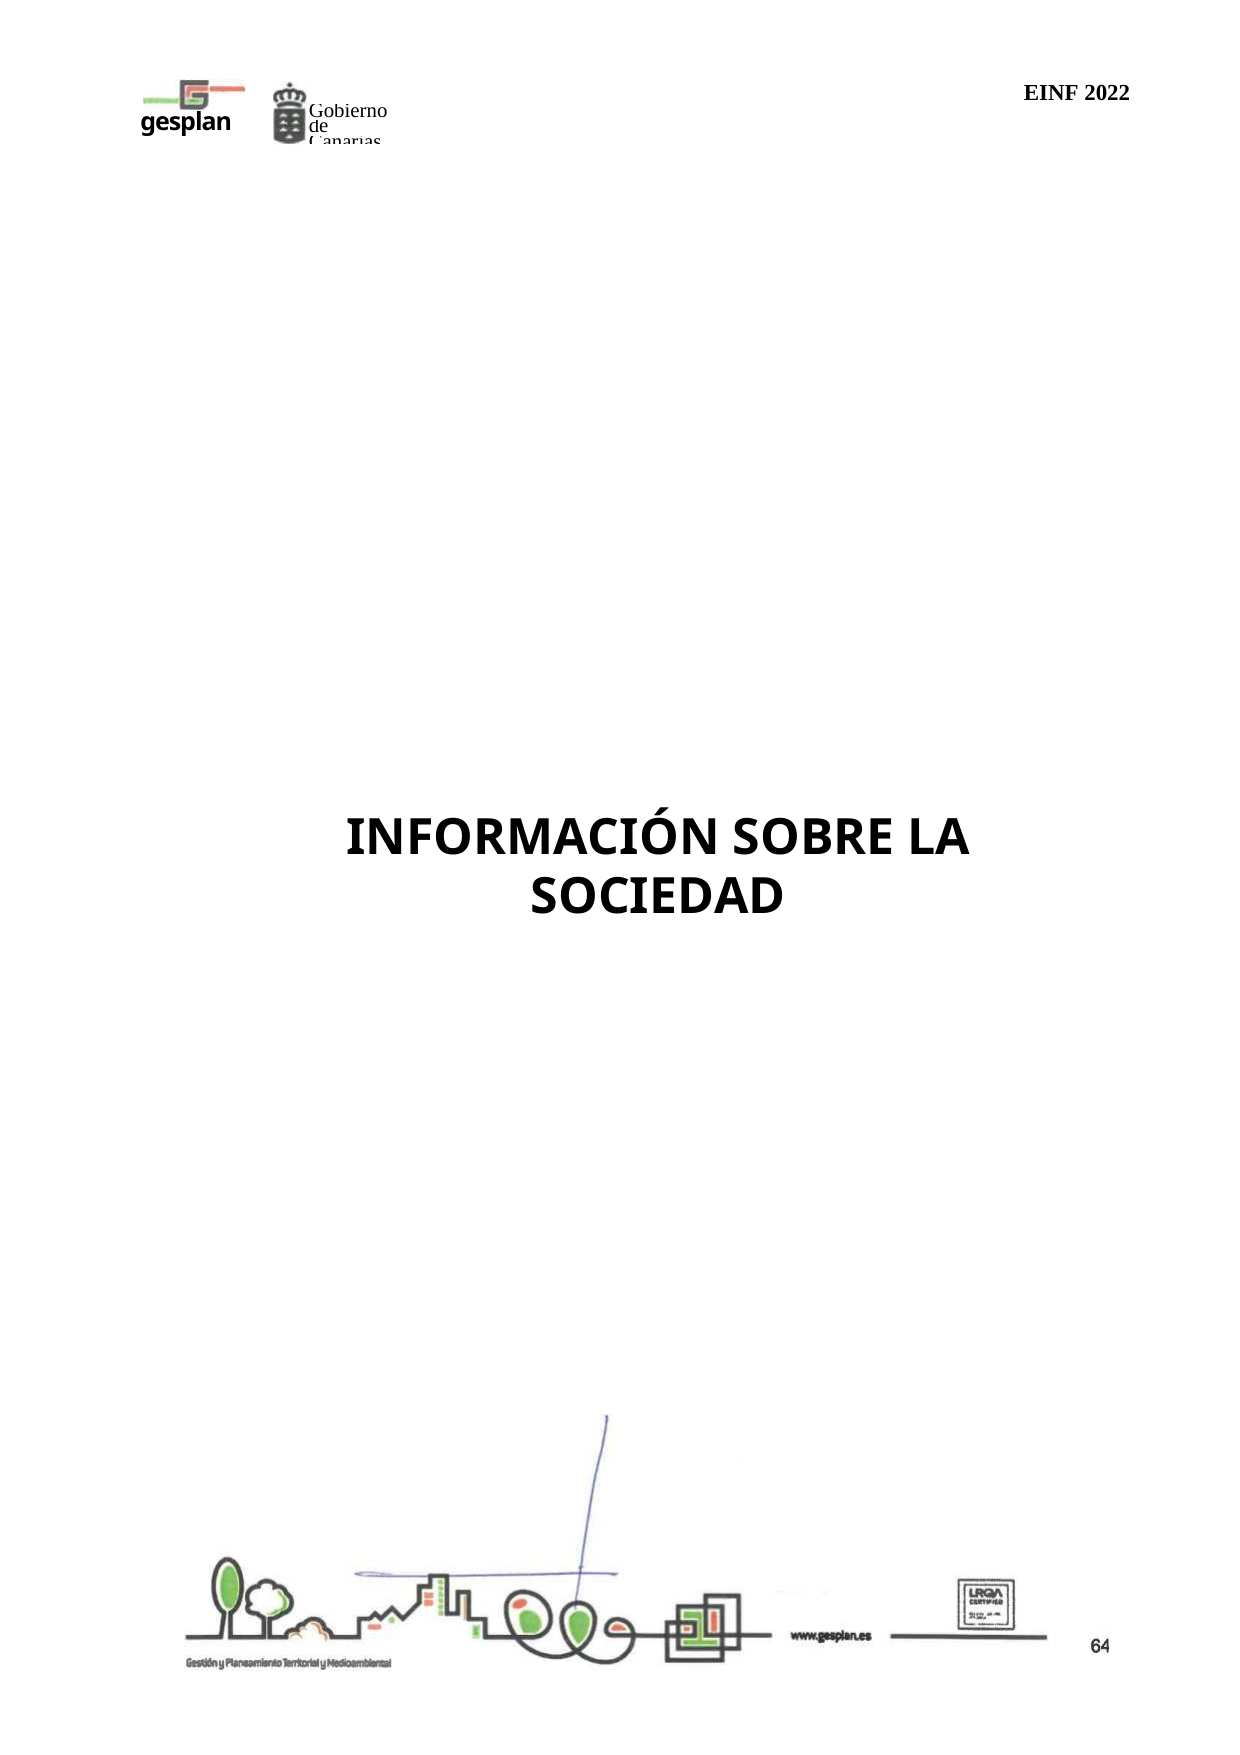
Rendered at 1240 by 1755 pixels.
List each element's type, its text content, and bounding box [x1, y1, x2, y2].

text EINF 2022 [1024, 82, 1130, 105]
picture [143, 79, 246, 111]
picture [184, 1414, 1110, 1671]
subtitle INFORMACIÓN SOBRE LA SOCIEDAD [329, 808, 987, 925]
text Gobierno de Canarias [308, 104, 387, 144]
text gesplan [140, 111, 248, 136]
picture [272, 81, 308, 145]
